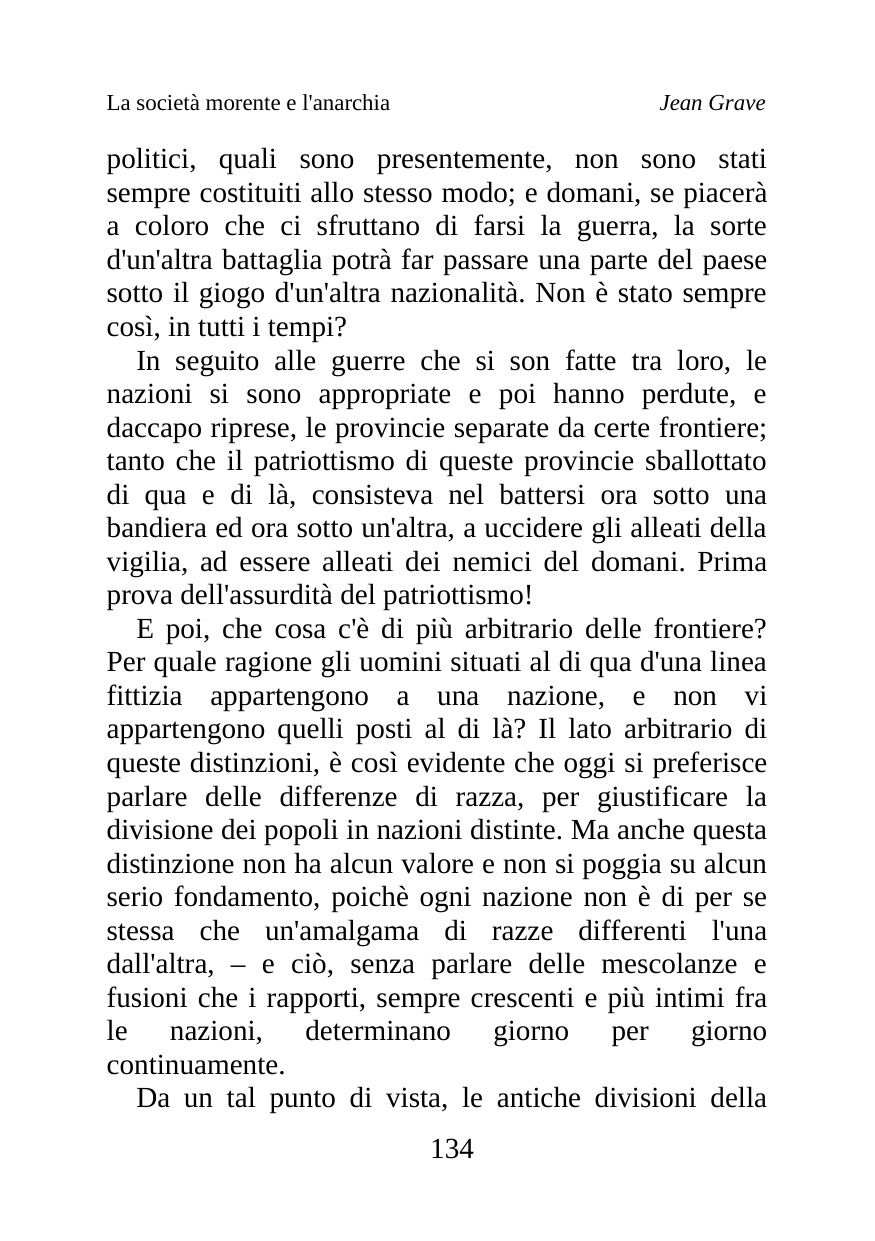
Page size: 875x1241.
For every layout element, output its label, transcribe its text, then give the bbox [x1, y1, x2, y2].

text E poi, che cosa c'è di più arbitrario delle frontiere? Per quale ragione gli uomini situati al di qua d'una linea fittizia appartengono a una nazione, e non vi appartengono quelli posti al di là? Il lato arbitrario di queste distinzioni, è così evidente che oggi si preferisce parlare delle differenze di razza, per giustificare la divisione dei popoli in nazioni distinte. Ma anche questa distinzione non ha alcun valore e non si poggia su alcun serio fondamento, poichè ogni nazione non è di per se stessa che un'amalgama di razze differenti l'una dall'altra, – e ciò, senza parlare delle mescolanze e fusioni che i rapporti, sempre crescenti e più intimi fra le nazioni, determinano giorno per giorno continuamente. [106, 611, 768, 1081]
text In seguito alle guerre che si son fatte tra loro, le nazioni si sono appropriate e poi hanno perdute, e daccapo riprese, le provincie separate da certe frontiere; tanto che il patriottismo di queste provincie sballottato di qua e di là, consisteva nel battersi ora sotto una bandiera ed ora sotto un'altra, a uccidere gli alleati della vigilia, ad essere alleati dei nemici del domani. Prima prova dell'assurdità del patriottismo! [106, 343, 768, 611]
text politici, quali sono presentemente, non sono stati sempre costituiti allo stesso modo; e domani, se piacerà a coloro che ci sfruttano di farsi la guerra, la sorte d'un'altra battaglia potrà far passare una parte del paese sotto il giogo d'un'altra nazionalità. Non è stato sempre così, in tutti i tempi? [106, 141, 768, 343]
text Da un tal punto di vista, le antiche divisioni della [106, 1081, 768, 1114]
